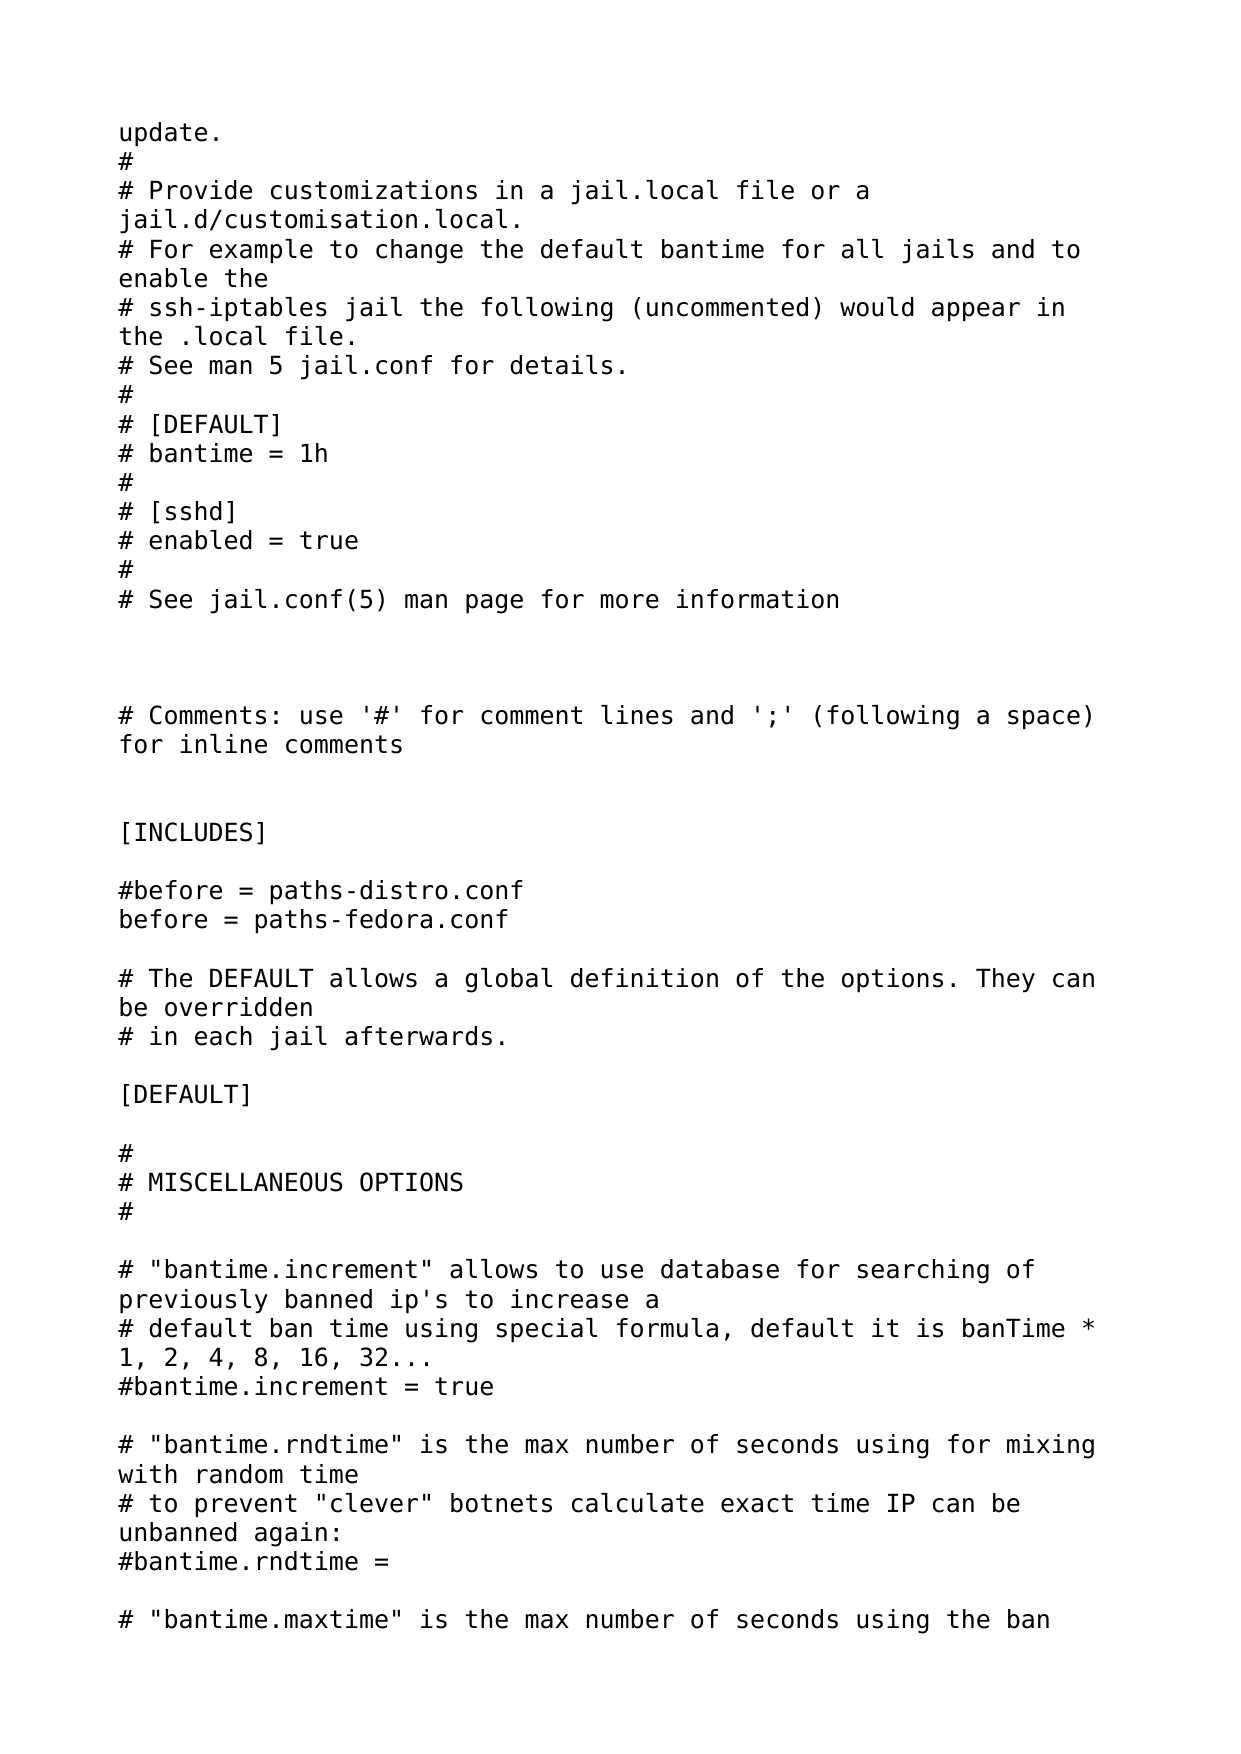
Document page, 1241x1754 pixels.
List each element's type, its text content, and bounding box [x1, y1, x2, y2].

text update. # # Provide customizations in a jail.local file or a jail.d/customisation.local. # For example to change the default bantime for all jails and to enable the # ssh-iptables jail the following (uncommented) would appear in the .local file. # See man 5 jail.conf for details. # # [DEFAULT] # bantime = 1h # # [sshd] # enabled = true # # See jail.conf(5) man page for more information # Comments: use '#' for comment lines and ';' (following a space) for inline comments [INCLUDES] #before = paths-distro.conf before = paths-fedora.conf # The DEFAULT allows a global definition of the options. They can be overridden # in each jail afterwards. [DEFAULT] # # MISCELLANEOUS OPTIONS # # "bantime.increment" allows to use database for searching of previously banned ip's to increase a # default ban time using special formula, default it is banTime * 1, 2, 4, 8, 16, 32... #bantime.increment = true # "bantime.rndtime" is the max number of seconds using for mixing with random time # to prevent "clever" botnets calculate exact time IP can be unbanned again: #bantime.rndtime = # "bantime.maxtime" is the max number of seconds using the ban [118, 118, 1122, 1635]
